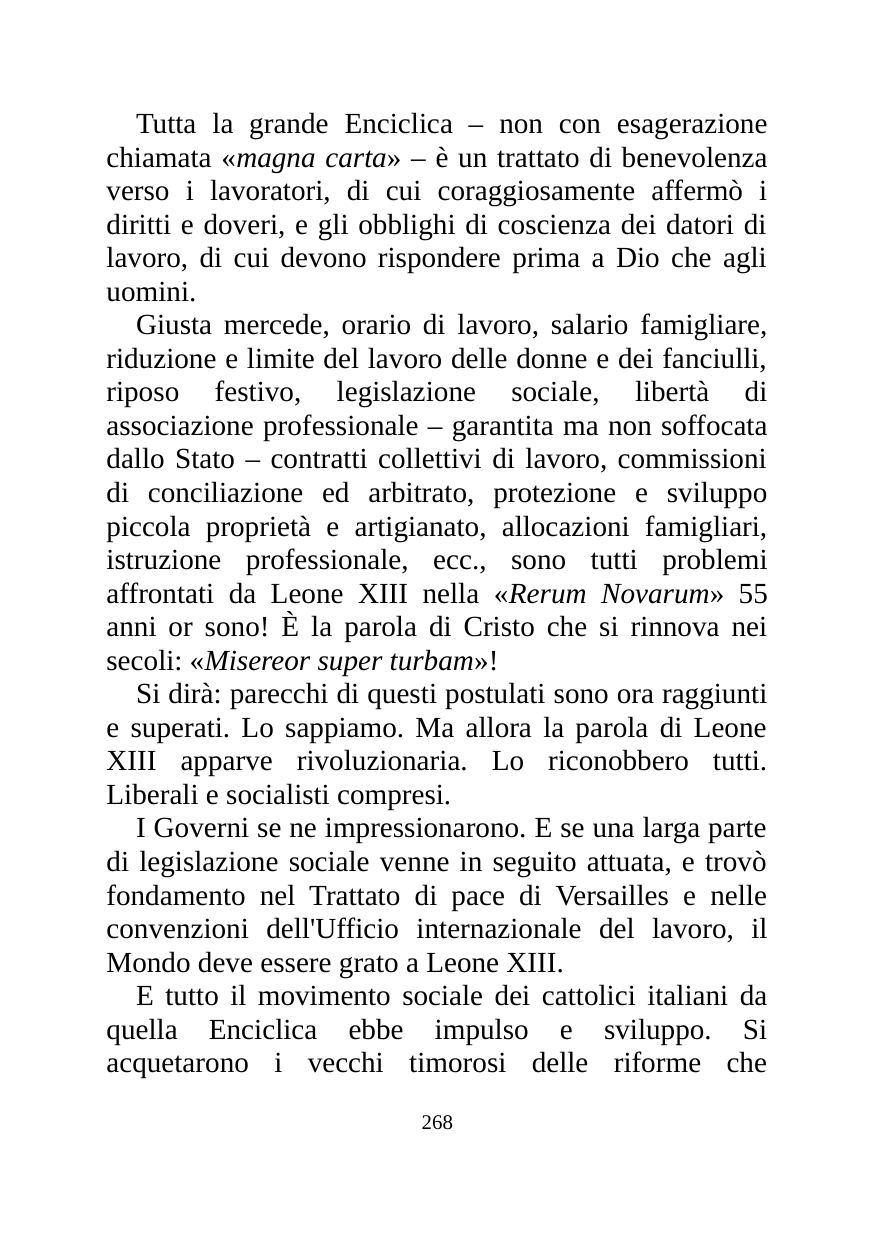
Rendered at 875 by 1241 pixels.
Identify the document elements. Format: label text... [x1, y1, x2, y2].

text I Governi se ne impressionarono. E se una larga parte di legislazione sociale venne in seguito attuata, e trovò fondamento nel Trattato di pace di Versailles e nelle convenzioni dell'Ufficio internazionale del lavoro, il Mondo deve essere grato a Leone XIII. [106, 811, 768, 978]
text E tutto il movimento sociale dei cattolici italiani da quella Enciclica ebbe impulso e sviluppo. Si acquetarono i vecchi timorosi delle riforme che [106, 978, 768, 1079]
text Tutta la grande Enciclica – non con esagerazione chiamata «magna carta» – è un trattato di benevolenza verso i lavoratori, di cui coraggiosamente affermò i diritti e doveri, e gli obblighi di coscienza dei datori di lavoro, di cui devono rispondere prima a Dio che agli uomini. [106, 106, 768, 307]
text Si dirà: parecchi di questi postulati sono ora raggiunti e superati. Lo sappiamo. Ma allora la parola di Leone XIII apparve rivoluzionaria. Lo riconobbero tutti. Liberali e socialisti compresi. [106, 676, 768, 811]
text Giusta mercede, orario di lavoro, salario famigliare, riduzione e limite del lavoro delle donne e dei fanciulli, riposo festivo, legislazione sociale, libertà di associazione professionale – garantita ma non soffocata dallo Stato – contratti collettivi di lavoro, commissioni di conciliazione ed arbitrato, protezione e sviluppo piccola proprietà e artigianato, allocazioni famigliari, istruzione professionale, ecc., sono tutti problemi affrontati da Leone XIII nella «Rerum Novarum» 55 anni or sono! È la parola di Cristo che si rinnova nei secoli: «Misereor super turbam»! [106, 307, 768, 676]
